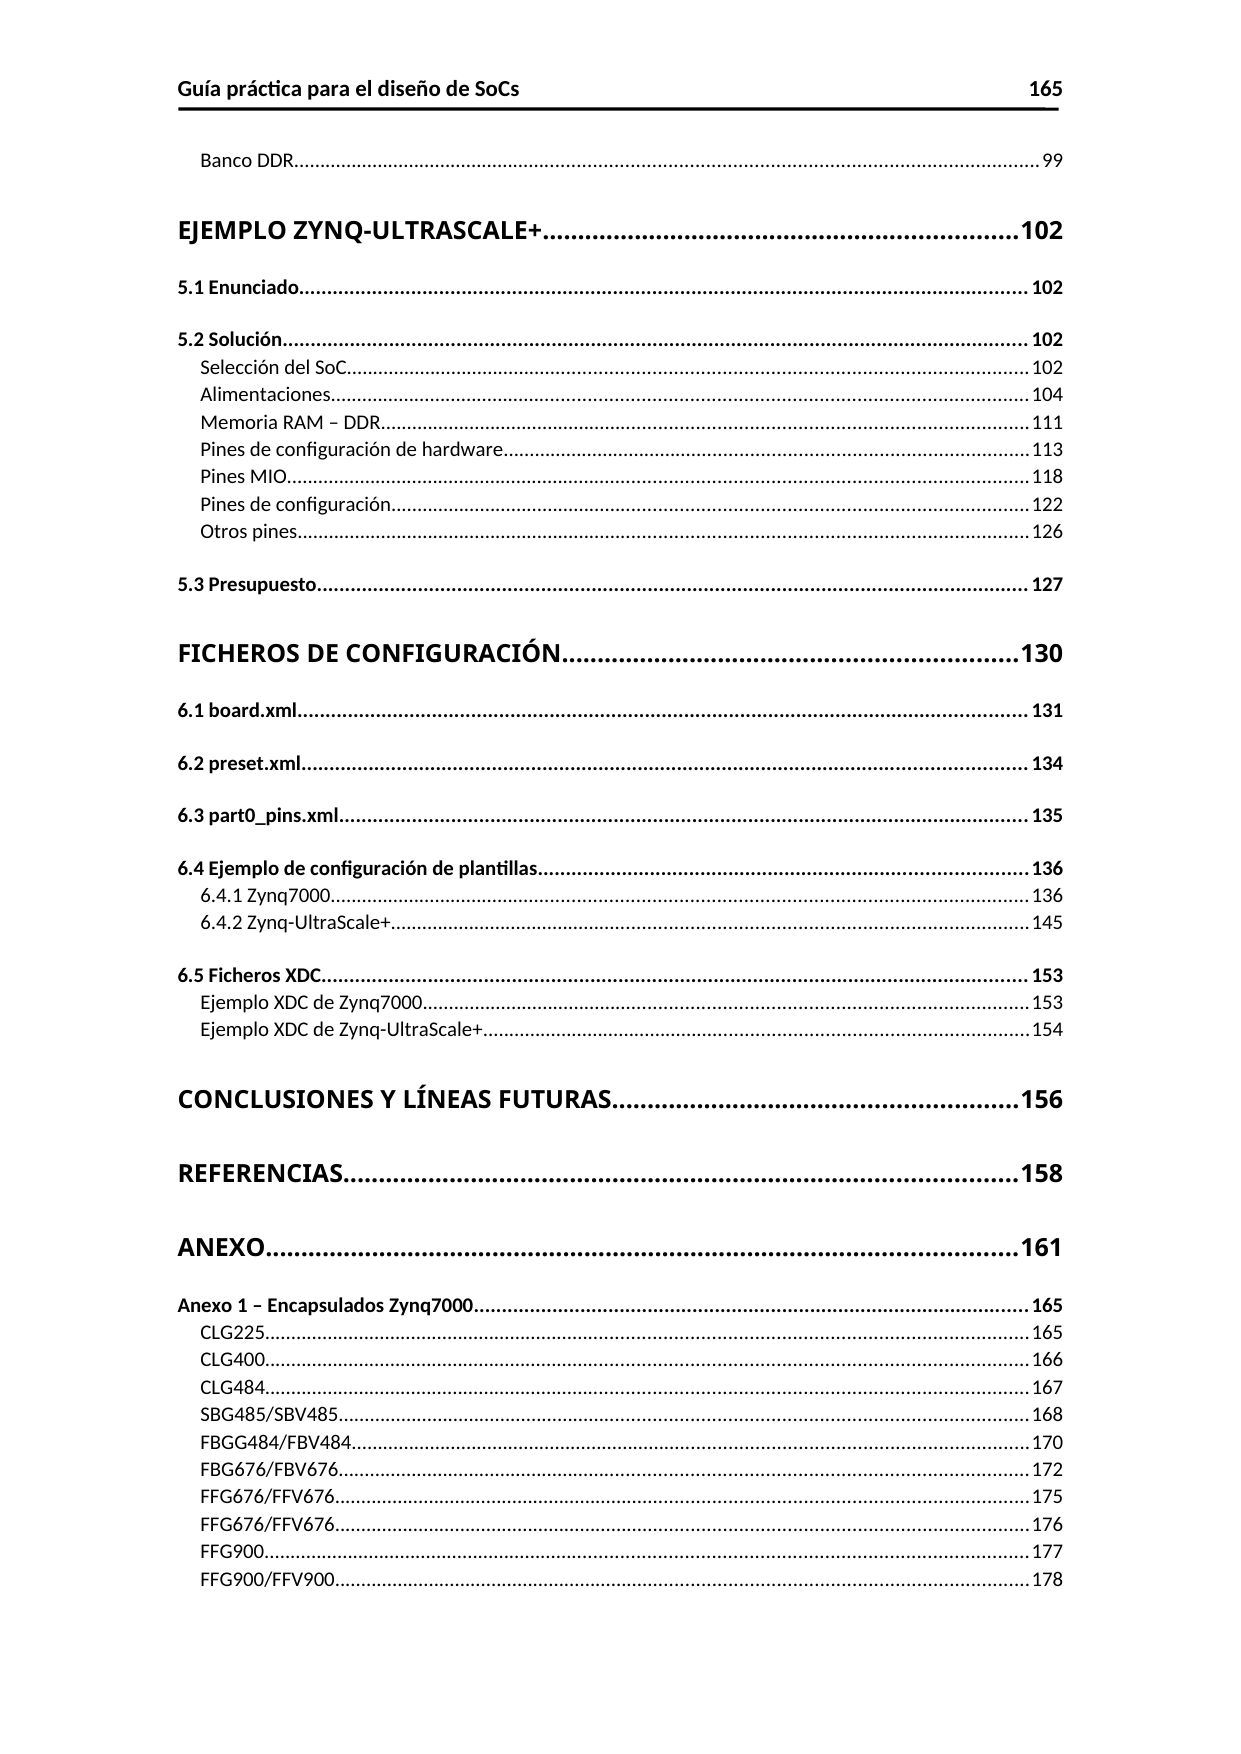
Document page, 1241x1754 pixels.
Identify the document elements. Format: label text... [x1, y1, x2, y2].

text Pines MIO 118 [200, 464, 1063, 489]
text Ejemplo Zynq-UltraScale+ 102 [177, 212, 1063, 247]
text 6.3 part0_pins.xml 135 [177, 802, 1063, 828]
text 6.4 Ejemplo de configuración de plantillas 136 [177, 855, 1063, 880]
text Ficheros de configuración 130 [177, 636, 1063, 670]
text Selección del SoC 102 [200, 354, 1063, 379]
text SBG485/SBV485 168 [200, 1401, 1063, 1427]
text CLG225 165 [200, 1319, 1063, 1345]
text Alimentaciones 104 [200, 381, 1063, 407]
text FBG676/FBV676 172 [200, 1456, 1063, 1482]
text FFG676/FFV676 175 [200, 1484, 1063, 1509]
text Pines de configuración de hardware 113 [200, 436, 1063, 462]
text Conclusiones y líneas futuras 156 [177, 1082, 1063, 1116]
text Ejemplo XDC de Zynq7000 153 [200, 989, 1063, 1015]
text Anexo 161 [177, 1230, 1063, 1264]
text CLG484 167 [200, 1374, 1063, 1399]
text Pines de configuración 122 [200, 491, 1063, 516]
text CLG400 166 [200, 1347, 1063, 1372]
text FFG900 177 [200, 1538, 1063, 1564]
text Ejemplo XDC de Zynq-UltraScale+ 154 [200, 1017, 1063, 1042]
text Memoria RAM – DDR 111 [200, 409, 1063, 434]
text FFG900/FFV900 178 [200, 1566, 1063, 1591]
text 6.1 board.xml 131 [177, 697, 1063, 723]
text FBGG484/FBV484 170 [200, 1429, 1063, 1454]
text 6.4.1 Zynq7000 136 [200, 882, 1063, 907]
text Otros pines 126 [200, 518, 1063, 544]
text 6.2 preset.xml 134 [177, 750, 1063, 775]
text 6.5 Ficheros XDC 153 [177, 962, 1063, 987]
text Anexo 1 – Encapsulados Zynq7000 165 [177, 1292, 1063, 1317]
text 5.2 Solución 102 [177, 327, 1063, 352]
text 6.4.2 Zynq-UltraScale+ 145 [200, 909, 1063, 935]
text FFG676/FFV676 176 [200, 1511, 1063, 1536]
text Banco DDR 99 [200, 148, 1063, 173]
text 5.1 Enunciado 102 [177, 274, 1063, 300]
text 5.3 Presupuesto 127 [177, 571, 1063, 596]
text Referencias 158 [177, 1156, 1063, 1190]
